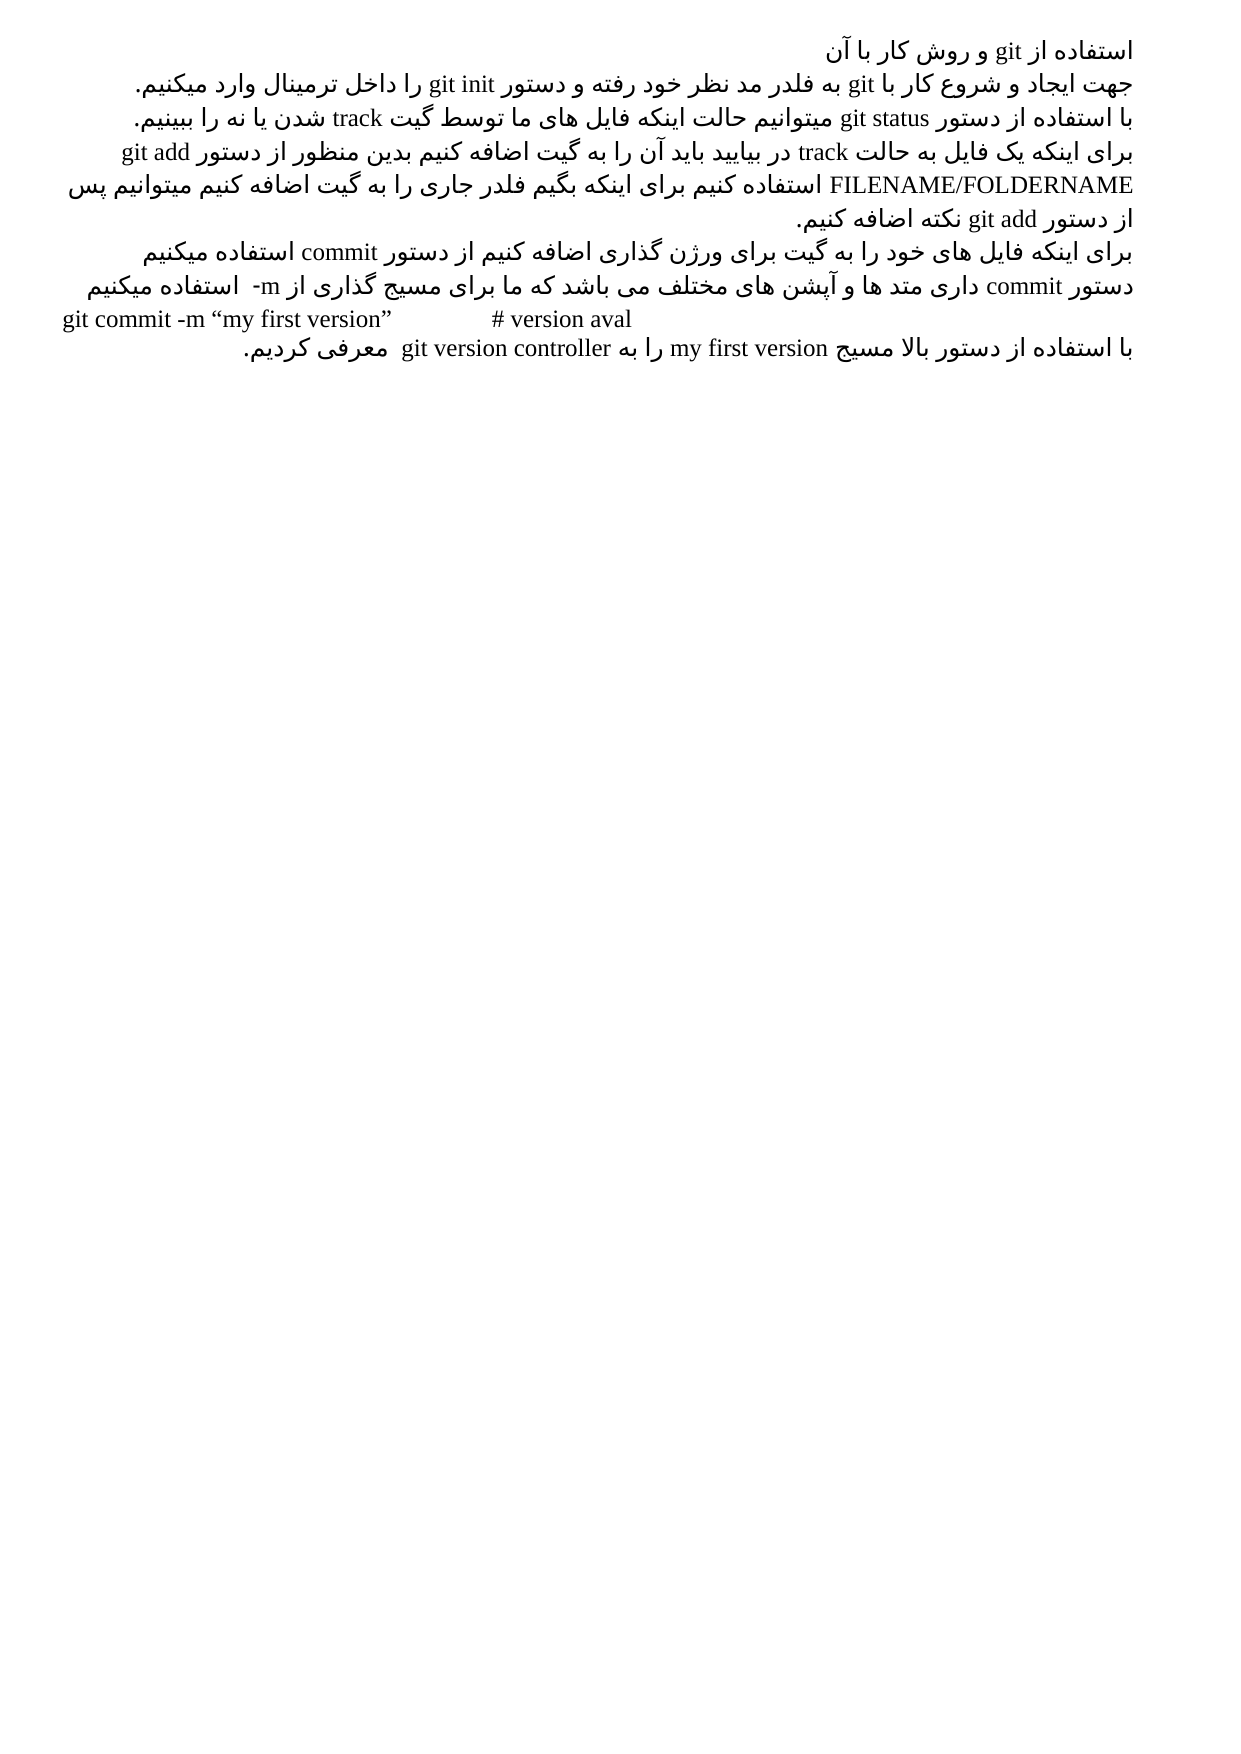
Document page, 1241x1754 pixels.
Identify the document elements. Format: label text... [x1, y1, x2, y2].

text جهت ایجاد و شروع کار با git به فلدر مد نظر خود رفته و دستور git init را داخل ترمینال وارد میکنیم. [62, 69, 1134, 103]
text دستور commit داری متد ها و آپشن های مختلف می باشد که ما برای مسیج گذاری از m- استفاده میکنیم [62, 271, 1134, 304]
text با استفاده از دستور بالا مسیج my first version را به git version controller معرفی کردیم. [62, 333, 1134, 367]
text استفاده از git و روش کار با آن [62, 36, 1134, 69]
text برای اینکه فایل های خود را به گیت برای ورژن گذاری اضافه کنیم از دستور commit استفاده میکنیم [62, 237, 1134, 271]
text برای اینکه یک فایل به حالت track در بیایید باید آن را به گیت اضافه کنیم بدین منظور از دستور git add FILENAME/FOLDERNAME استفاده کنیم برای اینکه بگیم فلدر جاری را به گیت اضافه کنیم میتوانیم پس از دستور git add نکته اضافه کنیم. [62, 137, 1134, 237]
text git commit -m “my first version” # version aval [62, 304, 1134, 333]
text با استفاده از دستور git status میتوانیم حالت اینکه فایل های ما توسط گیت track شدن یا نه را ببینیم. [62, 103, 1134, 137]
